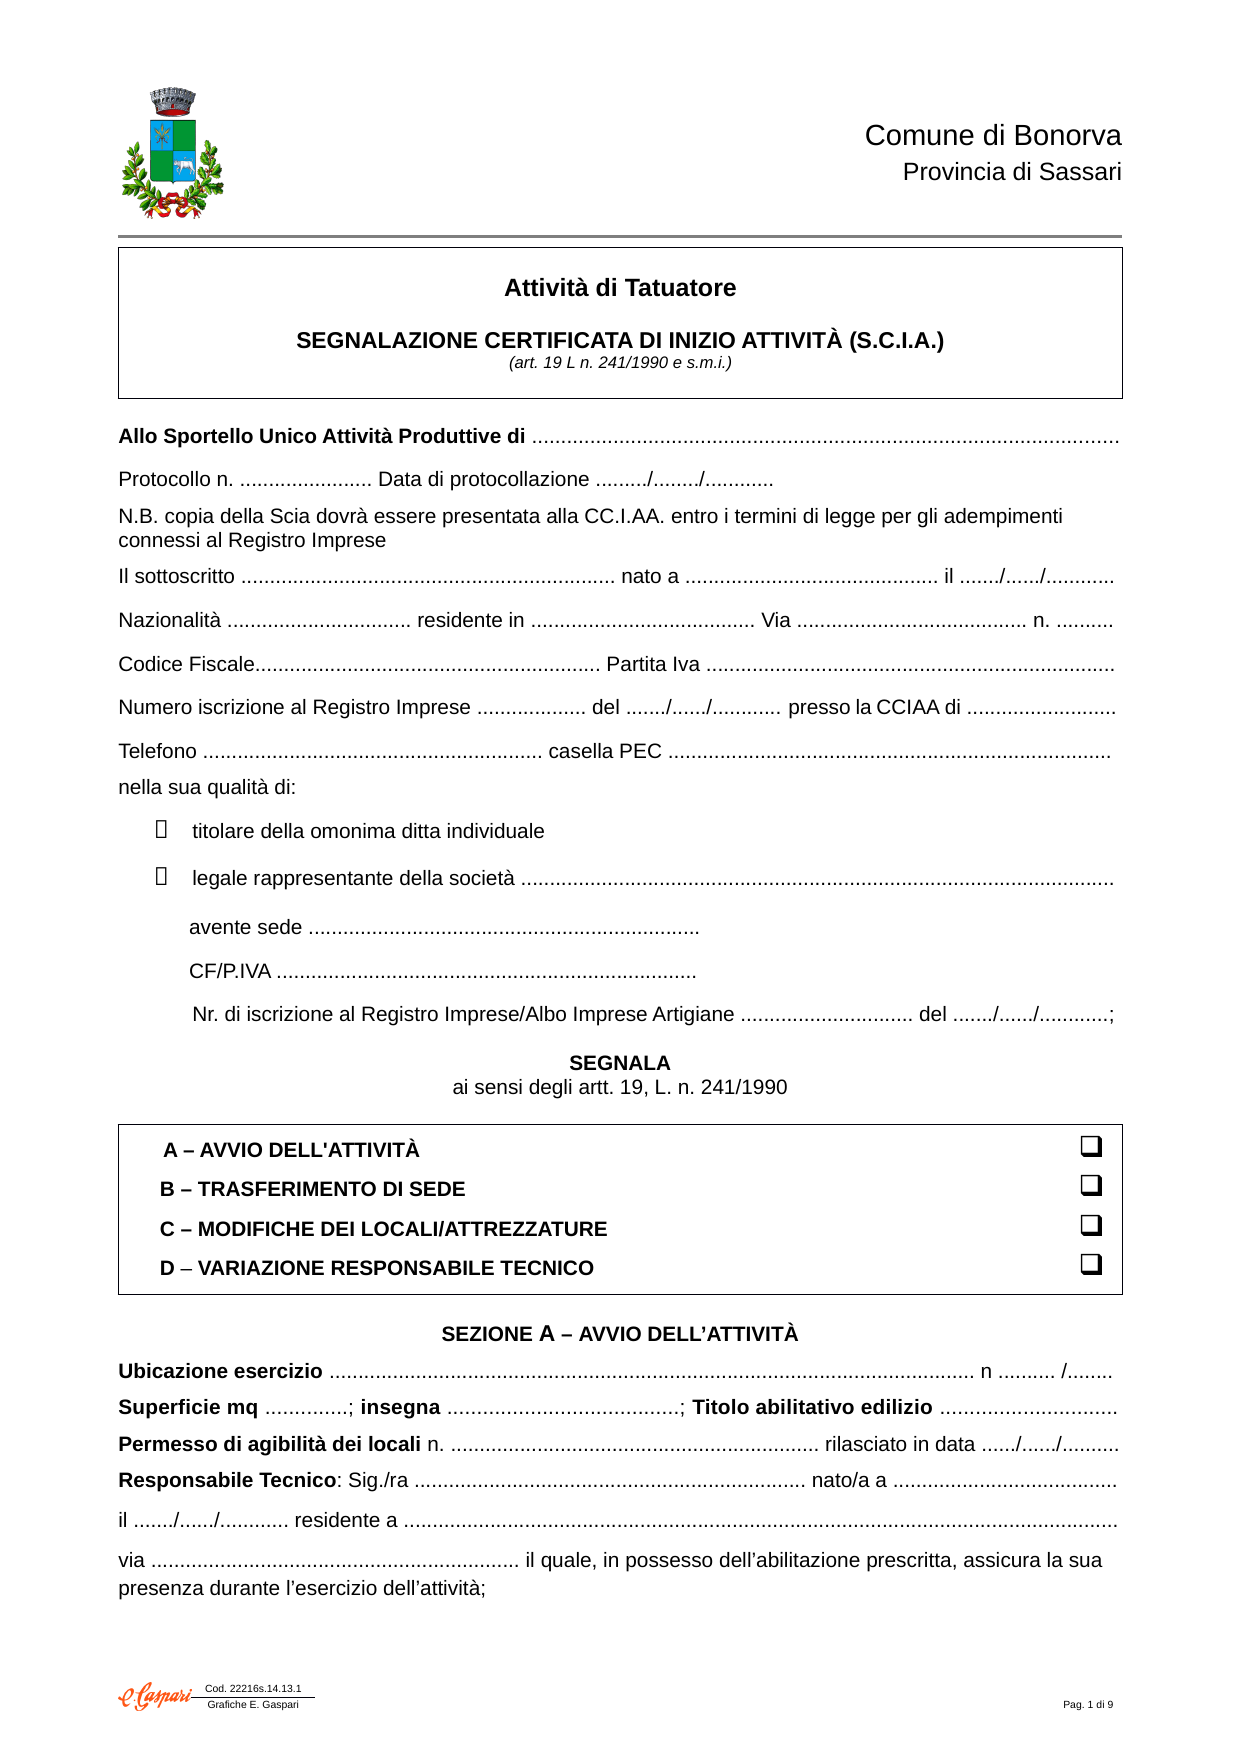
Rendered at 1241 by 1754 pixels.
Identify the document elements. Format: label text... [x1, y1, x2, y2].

picture [122, 152, 172, 157]
text SEZIONE A – AVVIO DELL’ATTIVITà [118, 1320, 1122, 1346]
text CF/P.IVA ......................................................................... [189, 958, 1122, 982]
picture [118, 1682, 192, 1711]
text SEGNALA [118, 1051, 1122, 1075]
text Responsabile Tecnico: Sig./ra .................................................................... nato/a a ....................................... [118, 1468, 1122, 1492]
text via ................................................................ il quale, in possesso dell’abilitazione prescritta, assicura la sua presenza durante l’esercizio dell’attività; [118, 1548, 1104, 1599]
text il ......./....../............ residente a ............................................................................................................................ [118, 1508, 1122, 1532]
text Codice Fiscale............................................................ Partita Iva ....................................................................... [118, 651, 1122, 675]
text  legale rappresentante della società ....................................................................................................... [153, 858, 1122, 892]
text Protocollo n. ....................... Data di protocollazione ........./......../............ [118, 467, 1122, 491]
picture [122, 185, 224, 219]
text Allo Sportello Unico Attività Produttive di [118, 423, 1122, 447]
text Permesso di agibilità dei locali n. ................................................................ rilasciato in data ....../....../.......... [118, 1432, 1122, 1456]
text Telefono ........................................................... casella PEC ............................................................................. [118, 739, 1122, 763]
text Nr. di iscrizione al Registro Imprese/Albo Imprese Artigiane .............................. del ......./....../............; [192, 1002, 1122, 1026]
text Numero iscrizione al Registro Imprese ................... del ......./....../............ presso la CCIAA di .......................... [118, 695, 1122, 719]
text Superficie mq ..............; insegna .......................................; Titolo abilitativo edilizio .............................. [118, 1395, 1122, 1419]
text Comune di Bonorva [118, 118, 1122, 152]
text nella sua qualità di: [118, 775, 1122, 799]
text Nazionalità ................................ residente in ....................................... Via ........................................ n. .......... [118, 608, 1122, 632]
table_header Attività di Tatuatore SEGNALAZIONE CERTIFICATA DI INIZIO ATTIVITÀ (S.C.I.A.) (art. 19 L n. 241/1990 e s.m.i.) [119, 248, 1122, 397]
text  titolare della omonima ditta individuale [153, 812, 1122, 846]
text N.B. copia della Scia dovrà essere presentata alla CC.I.AA. entro i termini di legge per gli adempimenti connessi al Registro Imprese [118, 504, 1122, 552]
table_header A – AVVIO DELL'ATTIVITÀ  B – TRASFERIMENTO DI SEDE  C – MODIFICHE DEI LOCALI/ATTREZZATURE  D – VARIAZIONE RESPONSABILE TECNICO  [119, 1125, 1122, 1294]
text Il sottoscritto ................................................................. nato a ............................................ il ......./....../............ [118, 564, 1122, 588]
text Provincia di Sassari [118, 157, 1122, 185]
picture [196, 152, 224, 157]
picture [122, 87, 224, 118]
text ai sensi degli artt. 19, L. n. 241/1990 [118, 1075, 1122, 1099]
text avente sede .................................................................... [189, 915, 1122, 939]
text Ubicazione esercizio ................................................................................................................ n .......... /........ [118, 1359, 1122, 1383]
